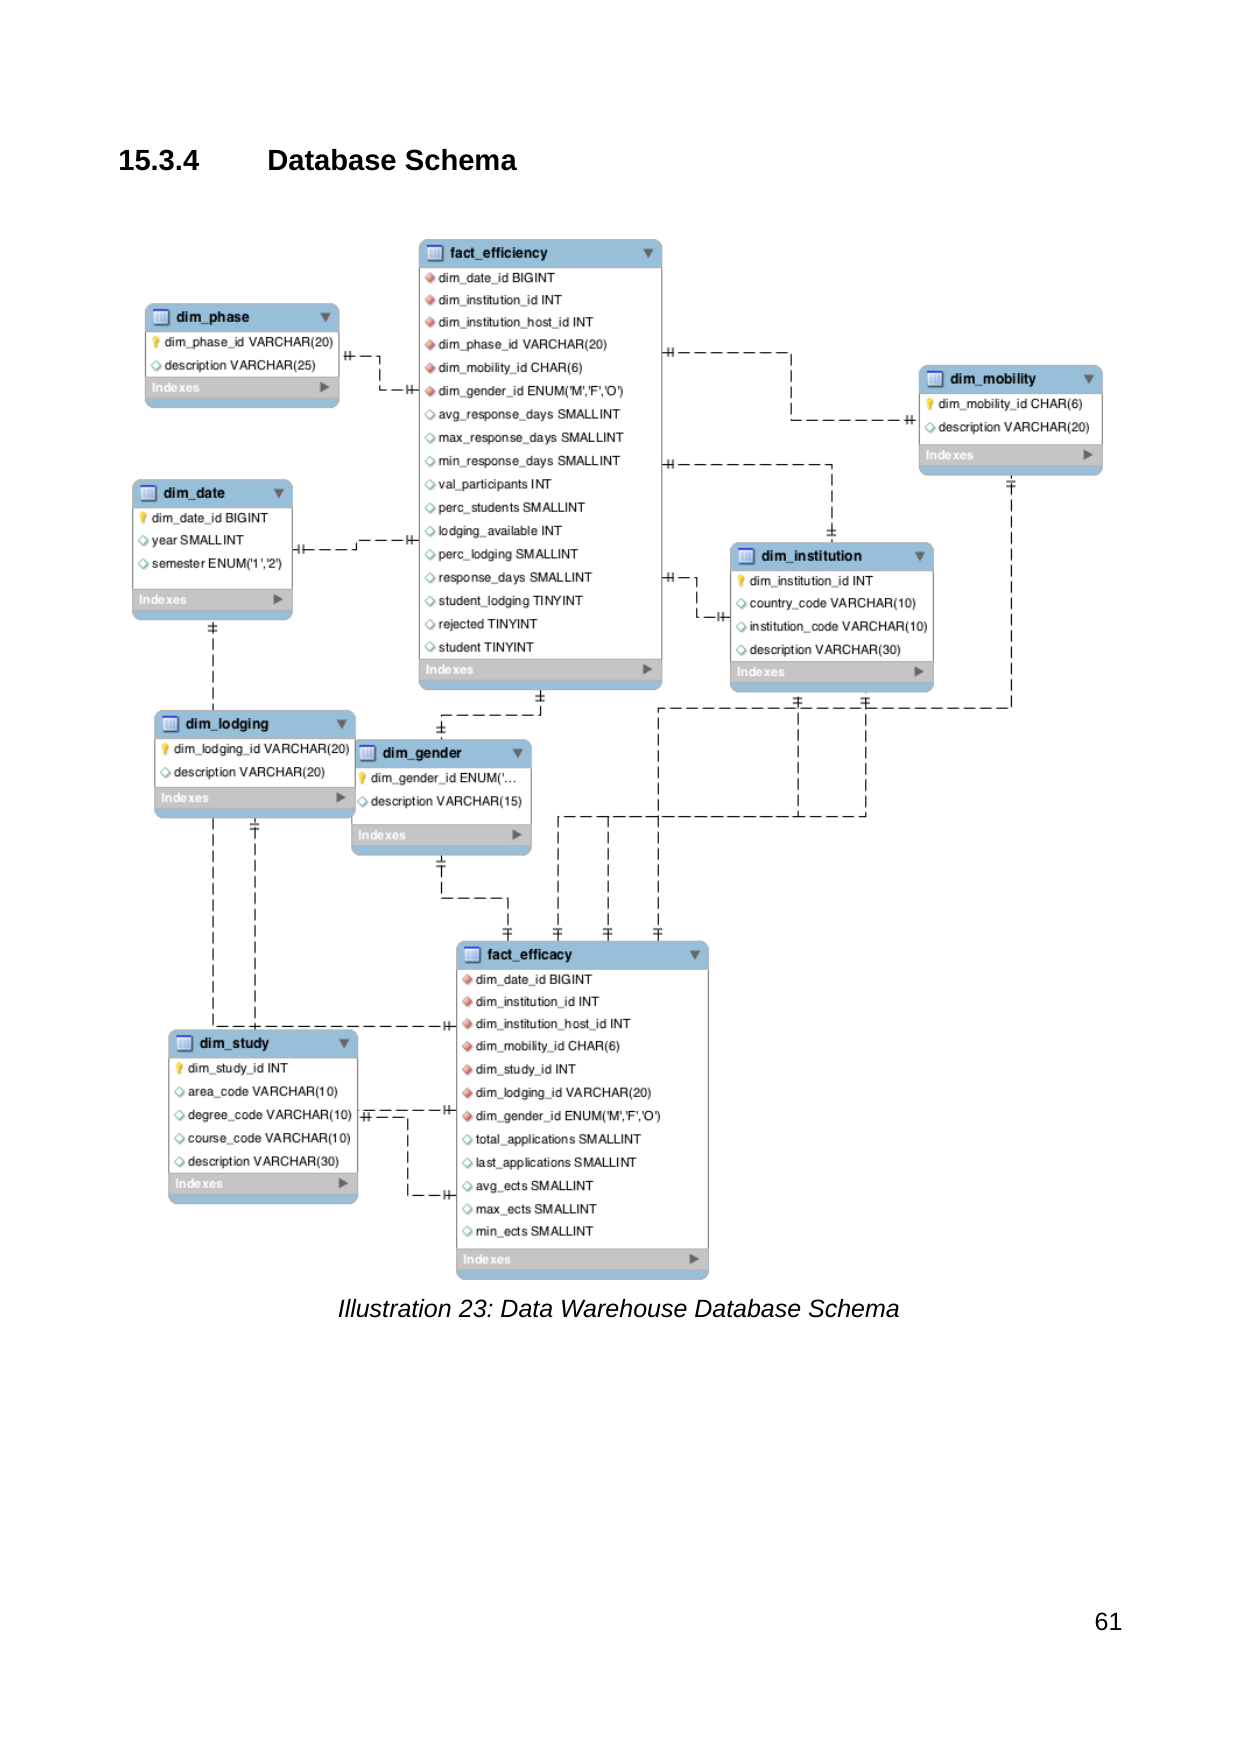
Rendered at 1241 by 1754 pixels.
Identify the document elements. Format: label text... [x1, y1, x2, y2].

text Illustration 23: Data Warehouse Database Schema [124, 1294, 1116, 1323]
subtitle Database Schema [118, 143, 1122, 177]
picture [124, 232, 1117, 1294]
